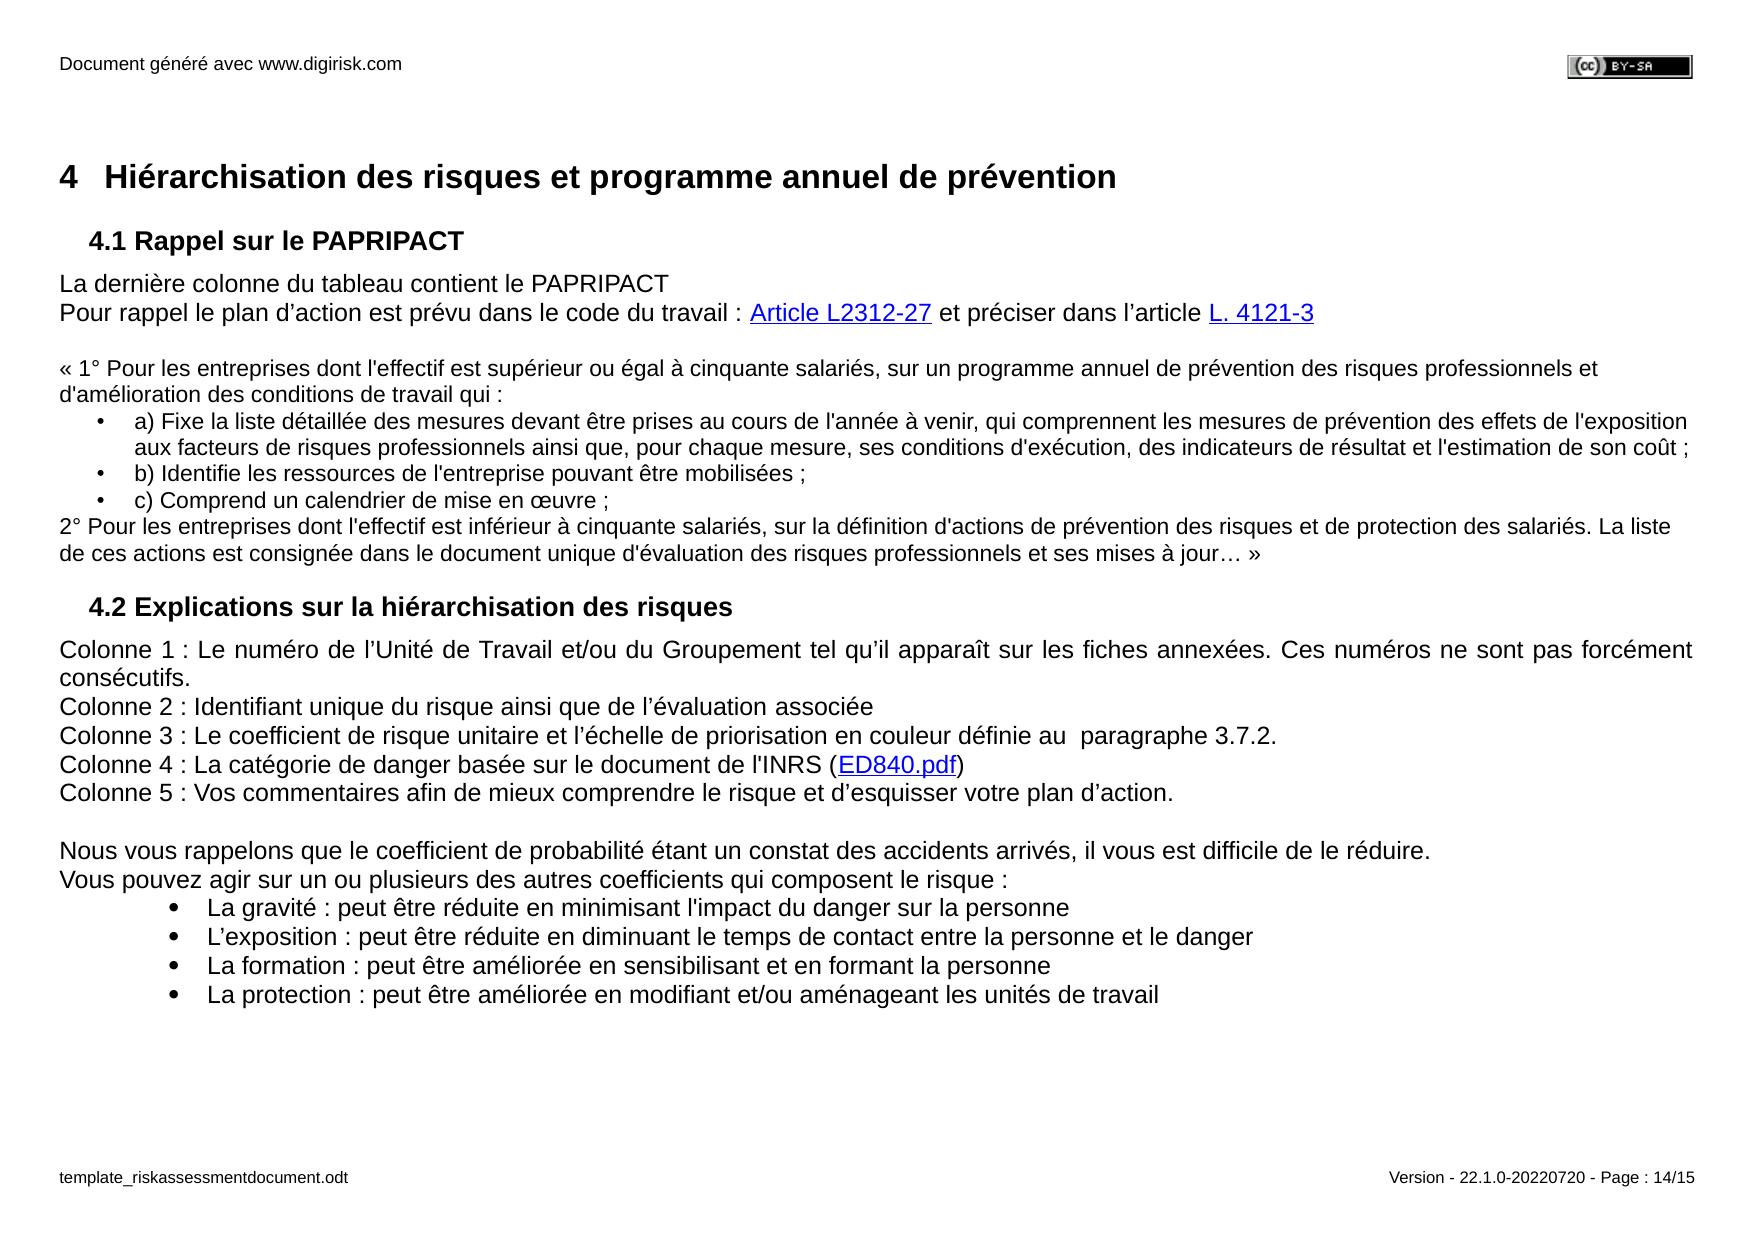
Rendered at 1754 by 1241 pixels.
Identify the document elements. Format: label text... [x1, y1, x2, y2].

list L’exposition : peut être réduite en diminuant le temps de contact entre la personne et le danger [169, 922, 1695, 951]
text « 1° Pour les entreprises dont l'effectif est supérieur ou égal à cinquante salariés, sur un programme annuel de prévention des risques professionnels et d'amélioration des conditions de travail qui : [59, 355, 1695, 408]
text Colonne 3 : Le coefficient de risque unitaire et l’échelle de priorisation en couleur définie au paragraphe 3.7.2. [59, 721, 1695, 749]
text 2° Pour les entreprises dont l'effectif est inférieur à cinquante salariés, sur la définition d'actions de prévention des risques et de protection des salariés. La liste de ces actions est consignée dans le document unique d'évaluation des risques professionnels et ses mises à jour… » [59, 513, 1695, 566]
text Colonne 2 : Identifiant unique du risque ainsi que de l’évaluation associée [59, 692, 1695, 721]
subtitle Hiérarchisation des risques et programme annuel de prévention [59, 157, 1695, 196]
text Pour rappel le plan d’action est prévu dans le code du travail : Article L2312-27 et préciser dans l’article L. 4121-3 [59, 297, 1695, 326]
text Nous vous rappelons que le coefficient de probabilité étant un constat des accidents arrivés, il vous est difficile de le réduire. [59, 836, 1695, 864]
text Vous pouvez agir sur un ou plusieurs des autres coefficients qui composent le risque : [59, 864, 1695, 893]
subtitle Explications sur la hiérarchisation des risques [89, 591, 1695, 622]
list La formation : peut être améliorée en sensibilisant et en formant la personne [169, 951, 1695, 980]
text Colonne 1 : Le numéro de l’Unité de Travail et/ou du Groupement tel qu’il apparaît sur les fiches annexées. Ces numéros ne sont pas forcément consécutifs. [59, 634, 1695, 692]
text Colonne 4 : La catégorie de danger basée sur le document de l'INRS (ED840.pdf) [59, 749, 1695, 778]
list c) Comprend un calendrier de mise en œuvre ; [97, 487, 1695, 513]
picture [1567, 55, 1693, 79]
list b) Identifie les ressources de l'entreprise pouvant être mobilisées ; [97, 460, 1695, 487]
list a) Fixe la liste détaillée des mesures devant être prises au cours de l'année à venir, qui comprennent les mesures de prévention des effets de l'exposition aux facteurs de risques professionnels ainsi que, pour chaque mesure, ses conditions d'exécution, des indicateurs de résultat et l'estimation de son coût ; [97, 408, 1695, 460]
list La gravité : peut être réduite en minimisant l'impact du danger sur la personne [169, 893, 1695, 922]
text Colonne 5 : Vos commentaires afin de mieux comprendre le risque et d’esquisser votre plan d’action. [59, 778, 1695, 807]
list La protection : peut être améliorée en modifiant et/ou aménageant les unités de travail [169, 980, 1695, 1009]
text La dernière colonne du tableau contient le PAPRIPACT [59, 269, 1695, 297]
subtitle Rappel sur le PAPRIPACT [89, 225, 1695, 256]
